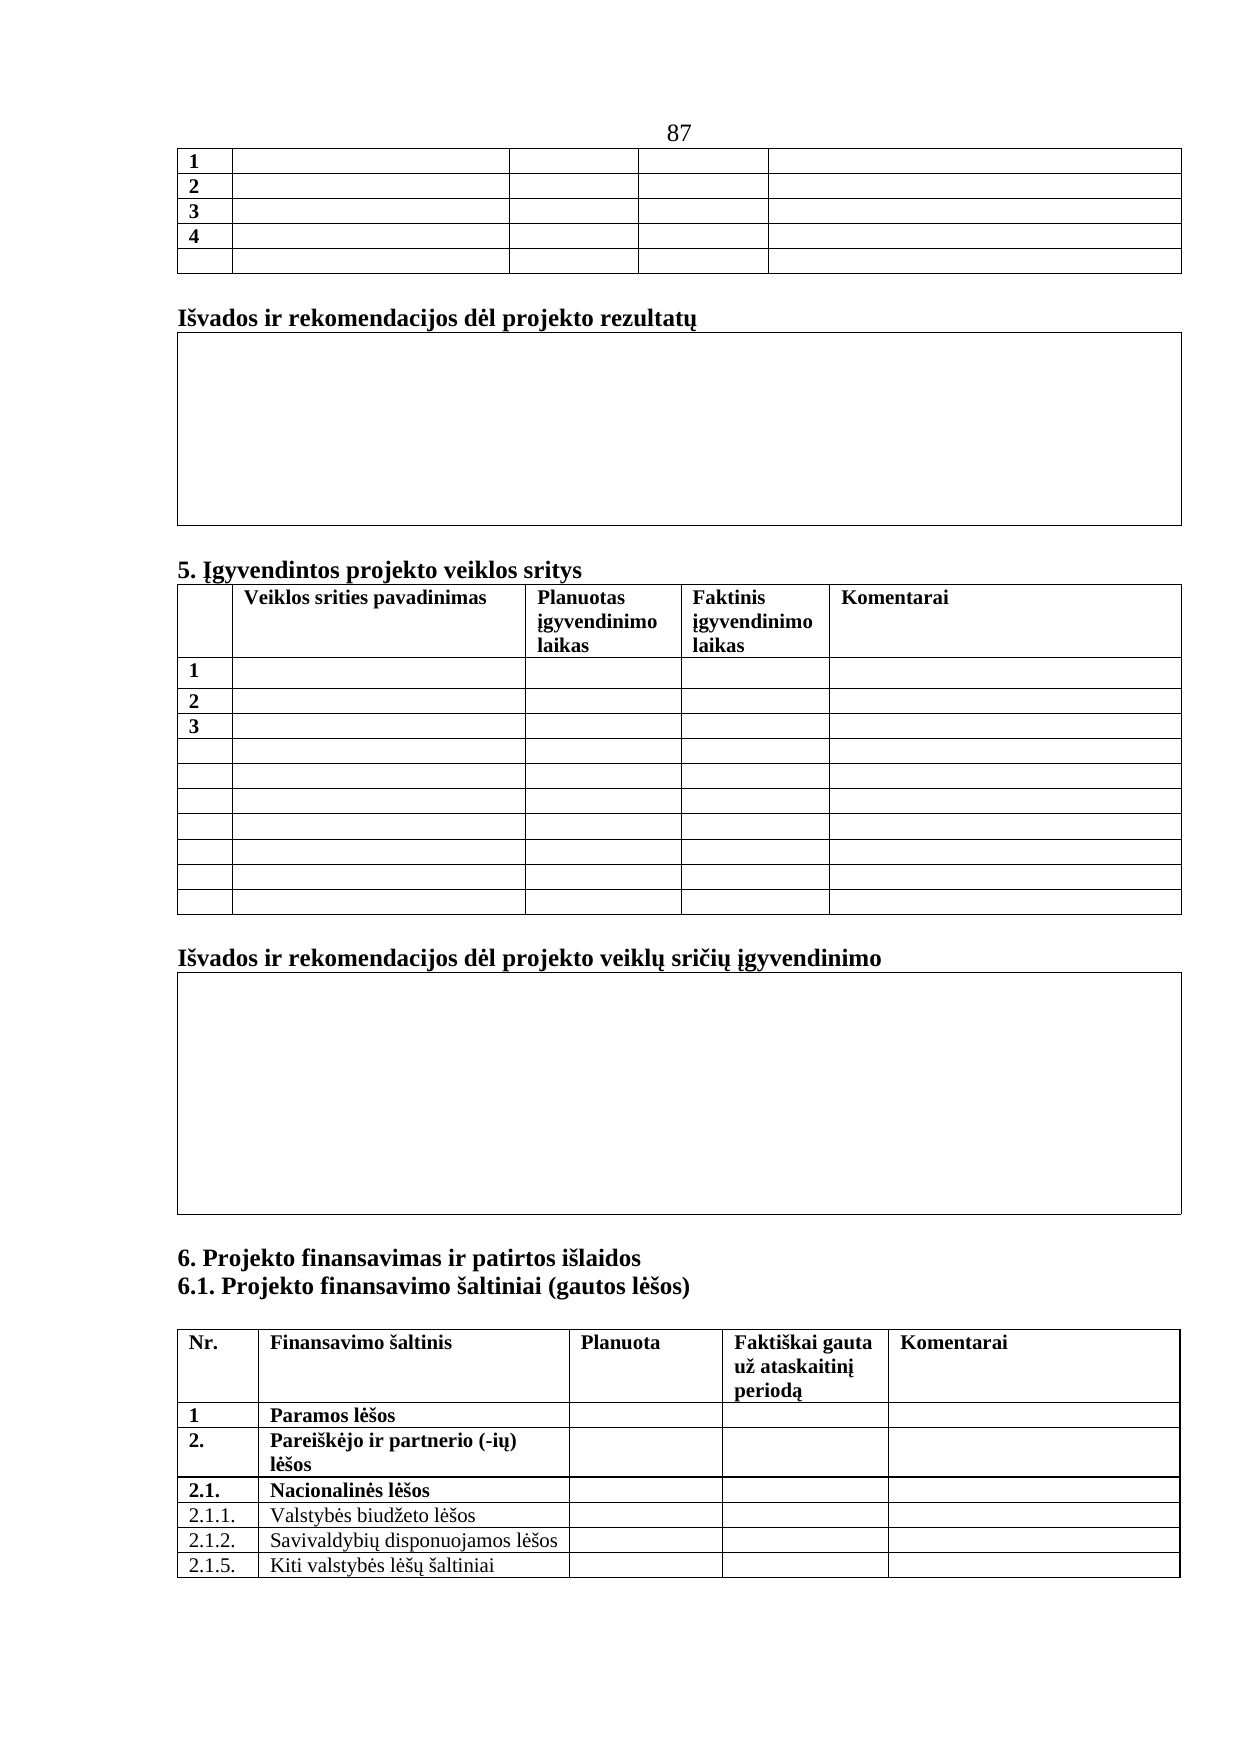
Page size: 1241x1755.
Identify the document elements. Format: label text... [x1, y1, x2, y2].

table_cell [233, 224, 509, 248]
table_cell [526, 814, 681, 838]
table_cell 1 [178, 149, 232, 173]
text 6.1. Projekto finansavimo šaltiniai (gautos lėšos) [177, 1271, 1181, 1300]
table_cell [830, 840, 1181, 863]
table_cell Nacionalinės lėšos [259, 1478, 569, 1502]
table_cell [830, 814, 1181, 838]
table_cell [526, 789, 681, 813]
table_cell [233, 199, 509, 223]
table_cell [769, 174, 1181, 198]
table_cell [510, 249, 638, 273]
table_cell [639, 174, 768, 198]
table_cell 2.1.5. [178, 1553, 258, 1577]
table_cell [830, 739, 1181, 763]
table_cell [639, 249, 768, 273]
table_cell [570, 1428, 722, 1476]
table_cell [682, 689, 829, 713]
table_cell [526, 840, 681, 863]
table_cell [682, 840, 829, 863]
table_cell [889, 1403, 1179, 1427]
table_cell 1 [178, 1403, 258, 1427]
table_cell [178, 865, 232, 889]
table_cell 2.1. [178, 1478, 258, 1502]
table_cell [233, 890, 525, 914]
table_header [178, 333, 1181, 525]
table_header [178, 585, 232, 657]
table_header [178, 973, 1181, 1213]
table_header Planuota [570, 1330, 722, 1402]
table_cell [570, 1403, 722, 1427]
table_cell [510, 149, 638, 173]
table_cell [682, 739, 829, 763]
table_cell 2.1.2. [178, 1528, 258, 1552]
table_cell [178, 764, 232, 788]
table_cell [178, 890, 232, 914]
table_cell [682, 814, 829, 838]
table_cell [682, 865, 829, 889]
table_cell [178, 249, 232, 273]
table_cell [233, 865, 525, 889]
table_cell [830, 890, 1181, 914]
table_cell [526, 658, 681, 688]
table_cell [682, 658, 829, 688]
table_cell Kiti valstybės lėšų šaltiniai [259, 1553, 569, 1577]
table_cell Savivaldybių disponuojamos lėšos [259, 1528, 569, 1552]
table_cell [830, 865, 1181, 889]
table_cell [510, 199, 638, 223]
table_cell 1 [178, 658, 232, 688]
text Išvados ir rekomendacijos dėl projekto veiklų sričių įgyvendinimo [177, 943, 1181, 972]
table_cell Pareiškėjo ir partnerio (-ių) lėšos [259, 1428, 569, 1476]
table_cell [682, 764, 829, 788]
table_cell [682, 789, 829, 813]
table_cell 3 [178, 714, 232, 738]
table_cell [830, 789, 1181, 813]
table_cell [889, 1478, 1179, 1502]
table_cell [639, 199, 768, 223]
table_cell [682, 714, 829, 738]
table_cell [682, 890, 829, 914]
table_cell [570, 1478, 722, 1502]
text 5. Įgyvendintos projekto veiklos sritys [177, 555, 1181, 584]
table_cell [233, 789, 525, 813]
table_cell [639, 149, 768, 173]
table_cell [233, 840, 525, 863]
table_header Komentarai [830, 585, 1181, 657]
table_cell [233, 149, 509, 173]
table_cell [510, 174, 638, 198]
table_cell Valstybės biudžeto lėšos [259, 1503, 569, 1527]
table_header Nr. [178, 1330, 258, 1402]
table_cell [233, 764, 525, 788]
table_cell 4 [178, 224, 232, 248]
table_cell [723, 1503, 888, 1527]
table_cell [178, 814, 232, 838]
table_cell [526, 714, 681, 738]
table_cell [723, 1428, 888, 1476]
table_cell [639, 224, 768, 248]
table_cell 2 [178, 174, 232, 198]
table_header Veiklos srities pavadinimas [233, 585, 525, 657]
table_cell [723, 1553, 888, 1577]
text Išvados ir rekomendacijos dėl projekto rezultatų [177, 303, 1181, 332]
table_cell [526, 764, 681, 788]
table_cell [526, 689, 681, 713]
table_cell [830, 689, 1181, 713]
table_cell [889, 1528, 1179, 1552]
table_cell [830, 658, 1181, 688]
table_cell [889, 1503, 1179, 1527]
table_cell [526, 890, 681, 914]
table_cell [769, 224, 1181, 248]
table_cell [769, 149, 1181, 173]
table_cell [233, 249, 509, 273]
table_cell [233, 174, 509, 198]
table_cell [769, 199, 1181, 223]
table_cell [570, 1553, 722, 1577]
table_cell 3 [178, 199, 232, 223]
table_cell [830, 764, 1181, 788]
table_header Faktiškai gauta už ataskaitinį periodą [723, 1330, 888, 1402]
table_cell [526, 865, 681, 889]
table_cell [233, 689, 525, 713]
table_cell Paramos lėšos [259, 1403, 569, 1427]
table_cell [510, 224, 638, 248]
table_cell [178, 840, 232, 863]
table_header Faktinis įgyvendinimo laikas [682, 585, 829, 657]
table_cell 2. [178, 1428, 258, 1476]
table_cell [723, 1528, 888, 1552]
table_cell [233, 714, 525, 738]
table_cell 2 [178, 689, 232, 713]
table_cell [830, 714, 1181, 738]
table_header Planuotas įgyvendinimo laikas [526, 585, 681, 657]
table_cell [233, 739, 525, 763]
table_cell 2.1.1. [178, 1503, 258, 1527]
table_cell [889, 1553, 1179, 1577]
table_cell [889, 1428, 1179, 1476]
table_cell [769, 249, 1181, 273]
table_cell [233, 814, 525, 838]
table_cell [723, 1403, 888, 1427]
table_cell [526, 739, 681, 763]
table_cell [233, 658, 525, 688]
table_header Komentarai [889, 1330, 1179, 1402]
table_header Finansavimo šaltinis [259, 1330, 569, 1402]
table_cell [570, 1503, 722, 1527]
text 6. Projekto finansavimas ir patirtos išlaidos [177, 1243, 1181, 1271]
table_cell [723, 1478, 888, 1502]
table_cell [178, 739, 232, 763]
table_cell [178, 789, 232, 813]
table_cell [570, 1528, 722, 1552]
